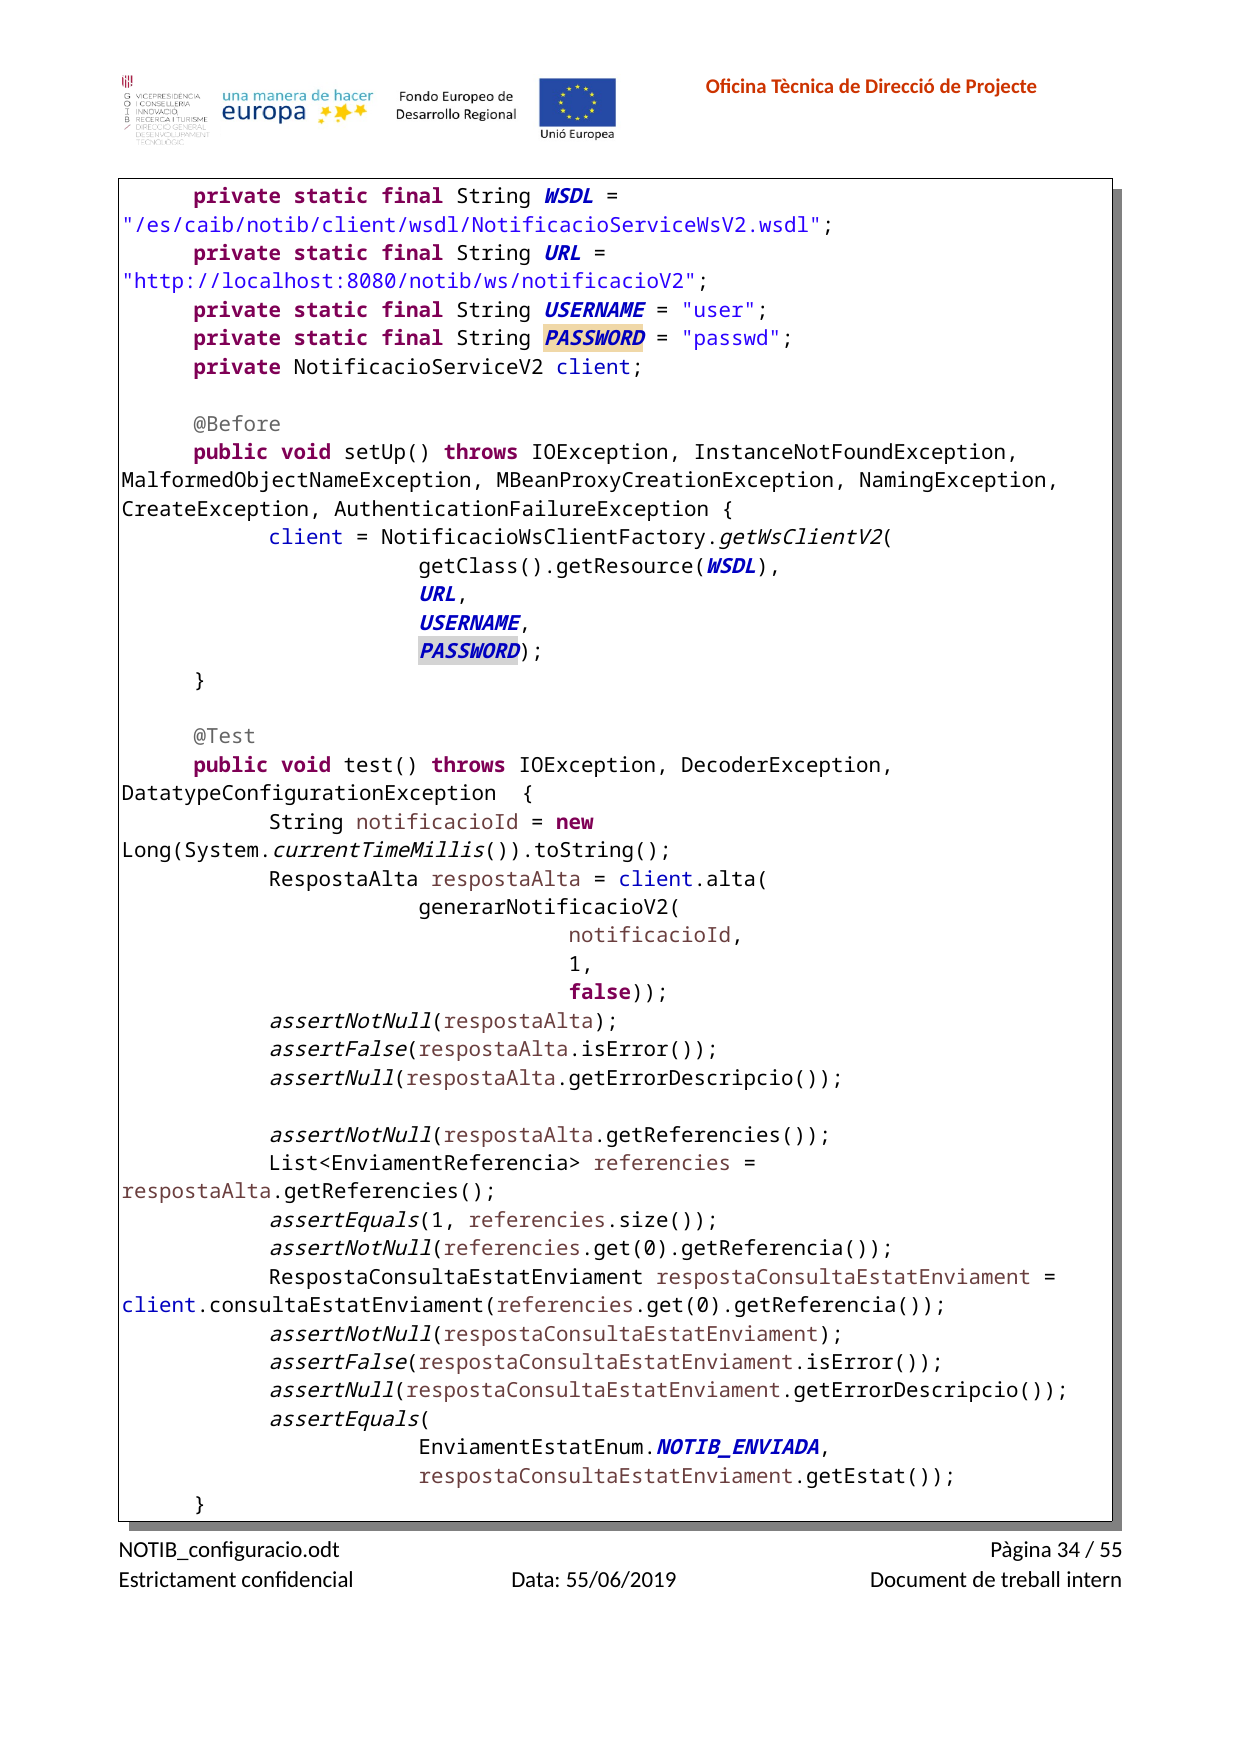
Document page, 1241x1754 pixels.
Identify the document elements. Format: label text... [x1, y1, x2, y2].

text private static final String WSDL = "/es/caib/notib/client/wsdl/NotificacioServiceWsV2.wsdl"; [119, 179, 1112, 235]
text } [119, 1486, 1112, 1521]
text private NotificacioServiceV2 client; [119, 349, 1112, 380]
picture [219, 73, 621, 147]
text assertNotNull(referencies.get(0).getReferencia()); [119, 1230, 1112, 1259]
text client = NotificacioWsClientFactory.getWsClientV2( [119, 519, 1112, 548]
text @Before [119, 406, 1112, 434]
text 1, [119, 946, 1112, 974]
text generarNotificacioV2( [119, 889, 1112, 918]
text EnviamentEstatEnum.NOTIB_ENVIADA, [119, 1429, 1112, 1458]
text getClass().getResource(WSDL), [119, 548, 1112, 576]
text PASSWORD); [119, 633, 1112, 662]
picture [118, 73, 213, 147]
text assertFalse(respostaAlta.isError()); [119, 1031, 1112, 1060]
text private static final String URL = "http://localhost:8080/notib/ws/notificacioV2"; [119, 235, 1112, 292]
text String notificacioId = new Long(System.currentTimeMillis()).toString(); [119, 804, 1112, 861]
text @Test [119, 718, 1112, 747]
text RespostaAlta respostaAlta = client.alta( [119, 861, 1112, 889]
text assertFalse(respostaConsultaEstatEnviament.isError()); [119, 1344, 1112, 1373]
text assertNotNull(respostaAlta); [119, 1003, 1112, 1031]
text RespostaConsultaEstatEnviament respostaConsultaEstatEnviament = client.consultaEstatEnviament(referencies.get(0).getReferencia()); [119, 1259, 1112, 1316]
text public void setUp() throws IOException, InstanceNotFoundException, MalformedObjectNameException, MBeanProxyCreationException, NamingException, CreateException, AuthenticationFailureException { [119, 434, 1112, 519]
text notificacioId, [119, 918, 1112, 946]
text assertNull(respostaConsultaEstatEnviament.getErrorDescripcio()); [119, 1373, 1112, 1401]
text assertNotNull(respostaAlta.getReferencies()); [119, 1117, 1112, 1145]
text private static final String PASSWORD = "passwd"; [119, 320, 1112, 349]
text private static final String USERNAME = "user"; [119, 292, 1112, 320]
text assertEquals( [119, 1401, 1112, 1429]
text respostaConsultaEstatEnviament.getEstat()); [119, 1458, 1112, 1486]
text assertNotNull(respostaConsultaEstatEnviament); [119, 1316, 1112, 1344]
text } [119, 662, 1112, 693]
text public void test() throws IOException, DecoderException, DatatypeConfigurationException { [119, 747, 1112, 804]
text List<EnviamentReferencia> referencies = respostaAlta.getReferencies(); [119, 1145, 1112, 1202]
text assertEquals(1, referencies.size()); [119, 1202, 1112, 1230]
text assertNull(respostaAlta.getErrorDescripcio()); [119, 1060, 1112, 1091]
text false)); [119, 974, 1112, 1003]
text USERNAME, [119, 605, 1112, 633]
text URL, [119, 576, 1112, 605]
